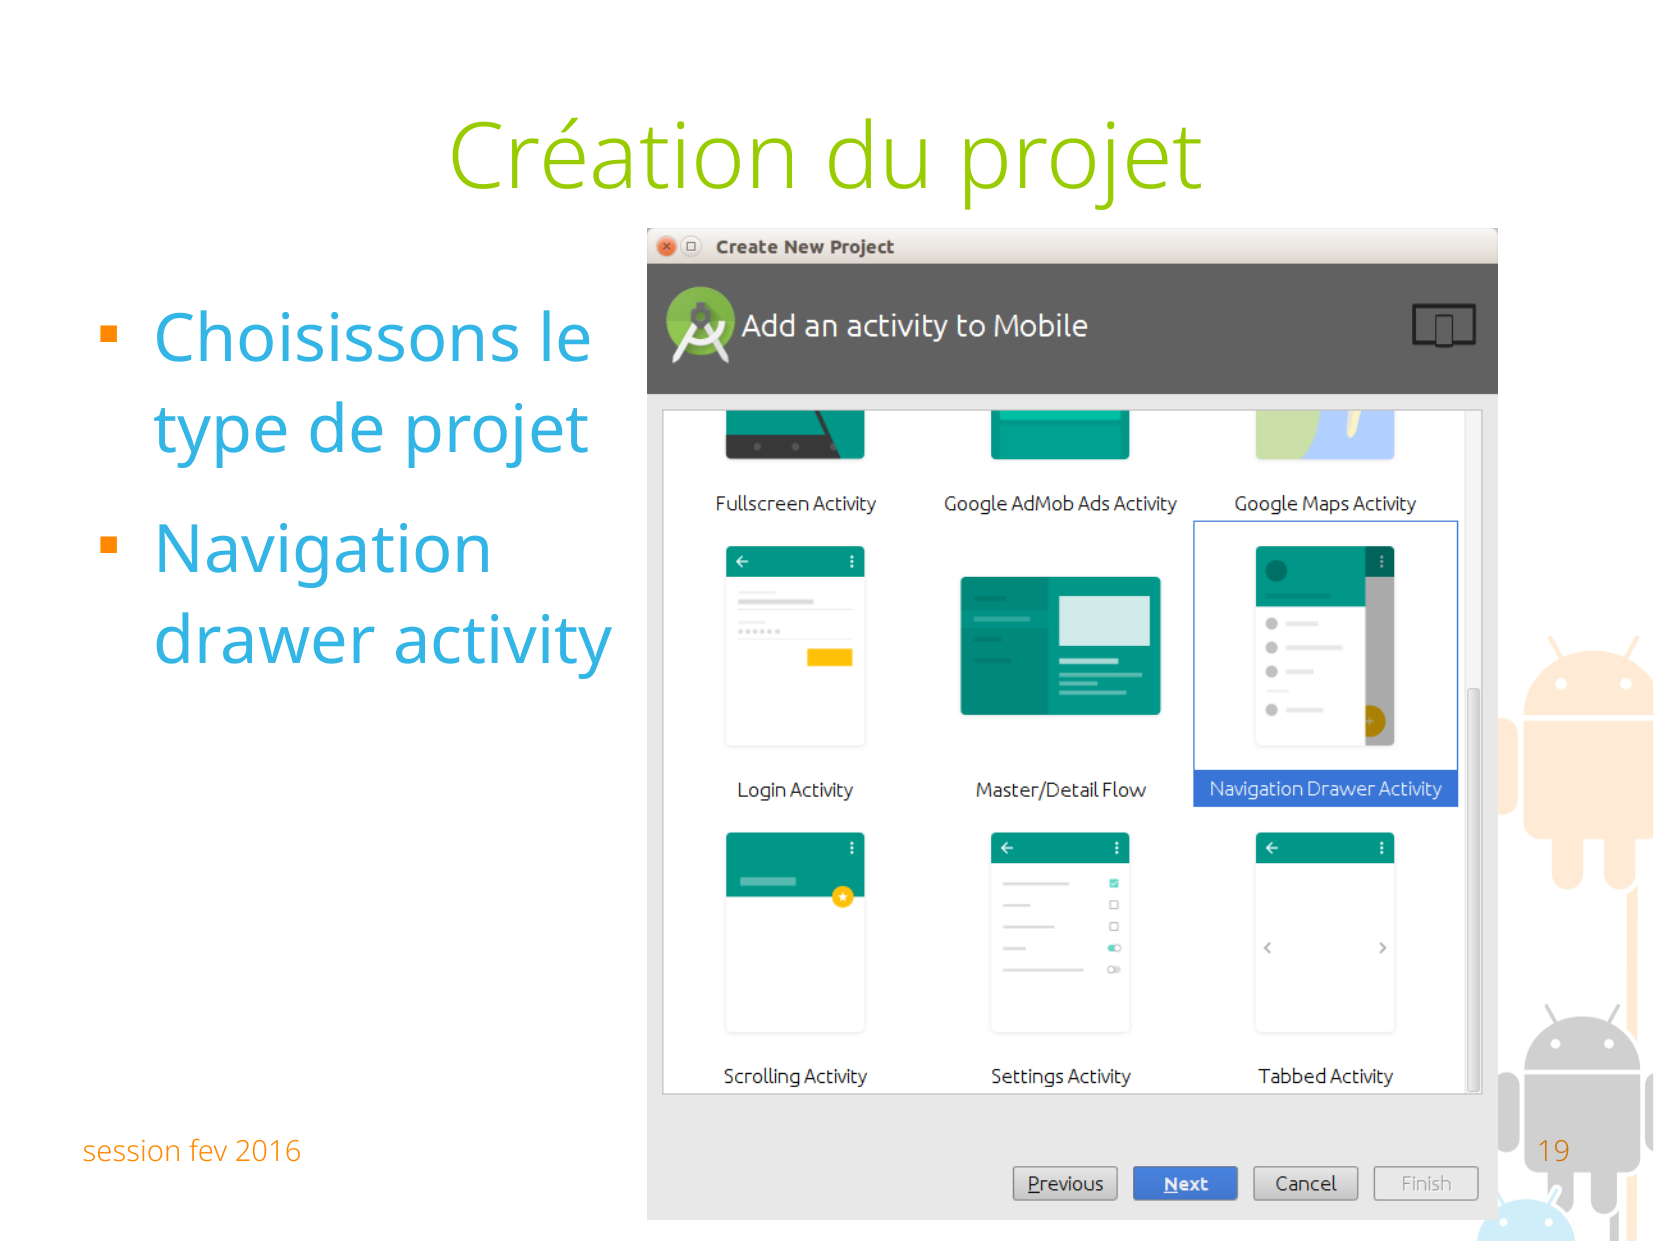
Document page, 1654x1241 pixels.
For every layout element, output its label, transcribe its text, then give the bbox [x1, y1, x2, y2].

list Choisissons le type de projet Navigation drawer activity [82, 290, 646, 1010]
picture [240, 228, 1654, 1241]
title Création du projet [82, 49, 1571, 257]
